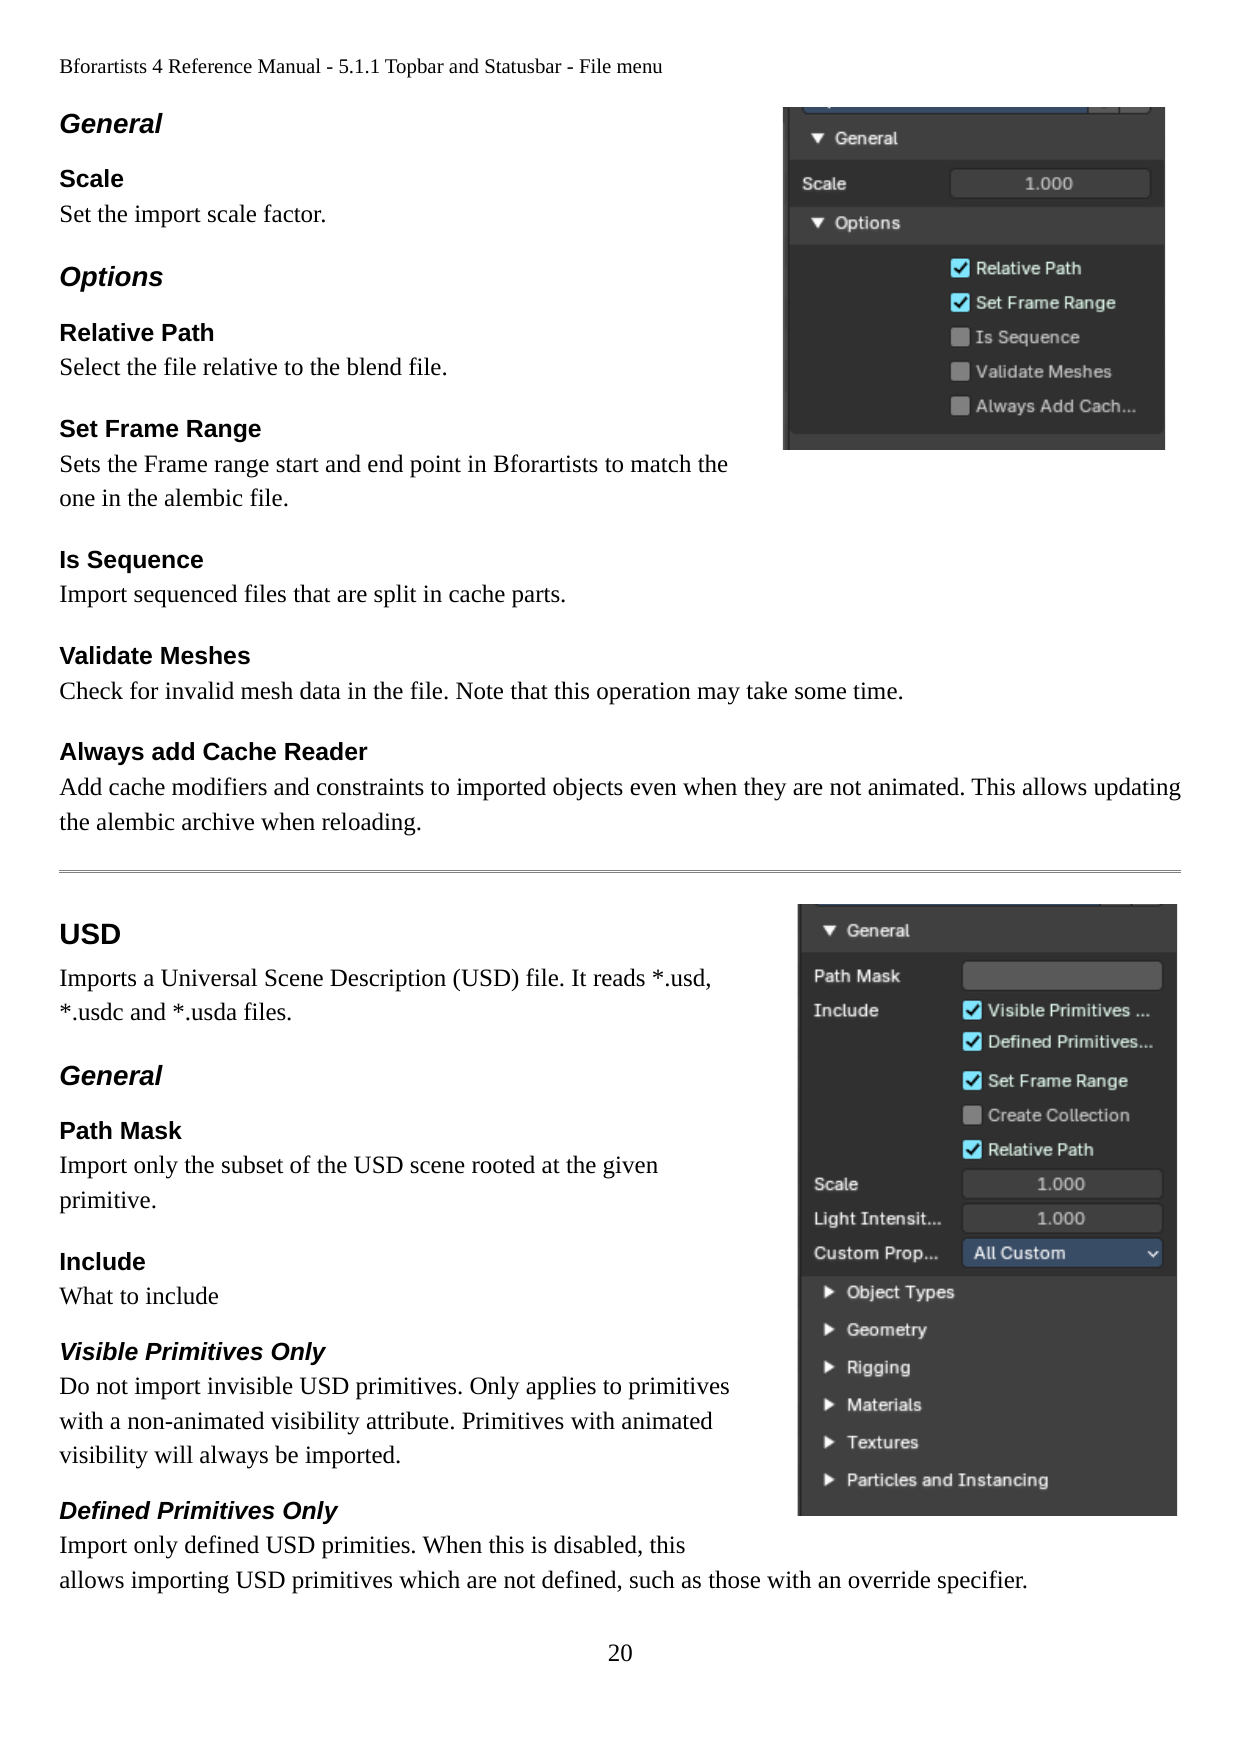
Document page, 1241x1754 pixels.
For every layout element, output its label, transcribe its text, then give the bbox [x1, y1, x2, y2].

text Do not import invisible USD primitives. Only applies to primitives with a non-animated visibility attribute. Primitives with animated visibility will always be imported. [59, 1371, 797, 1469]
text Import sequenced files that are split in cache parts. [59, 579, 1181, 608]
text Sets the Frame range start and end point in Bforartists to match the one in the alembic file. [59, 449, 1181, 512]
subtitle Scale [59, 164, 782, 193]
text Import only defined USD primities. When this is disabled, this allows importing USD primitives which are not defined, such as those with an override specifier. [59, 1531, 1181, 1594]
picture [782, 107, 1166, 450]
text Add cache modifiers and constraints to imported objects even when they are not animated. This allows updating the alembic archive when reloading. [59, 772, 1181, 836]
text Set the import scale factor. [59, 199, 782, 228]
subtitle [1166, 164, 1181, 193]
subtitle [1166, 414, 1181, 442]
text Import only the subset of the USD scene rooted at the given primitive. [59, 1151, 797, 1214]
subtitle Set Frame Range [59, 414, 782, 442]
text Check for invalid mesh data in the file. Note that this operation may take some time. [59, 676, 1181, 705]
subtitle Path Mask [59, 1116, 797, 1144]
subtitle Defined Primitives Only [59, 1496, 1181, 1524]
subtitle Visible Primitives Only [59, 1337, 797, 1365]
subtitle USD [59, 917, 797, 950]
picture [797, 904, 1178, 1516]
text What to include [59, 1281, 797, 1310]
subtitle General [59, 107, 782, 139]
subtitle [1166, 107, 1181, 139]
subtitle General [59, 1059, 797, 1091]
text Imports a Universal Scene Description (USD) file. It reads *.usd, *.usdc and *.usda files. [59, 963, 797, 1026]
subtitle [1166, 318, 1181, 346]
text Select the file relative to the blend file. [59, 352, 782, 381]
subtitle [1166, 261, 1181, 293]
subtitle Always add Cache Reader [59, 737, 1181, 766]
subtitle Is Sequence [59, 545, 1181, 573]
subtitle Options [59, 261, 782, 293]
subtitle Include [59, 1247, 797, 1275]
subtitle Validate Meshes [59, 641, 1181, 670]
subtitle Relative Path [59, 318, 782, 346]
